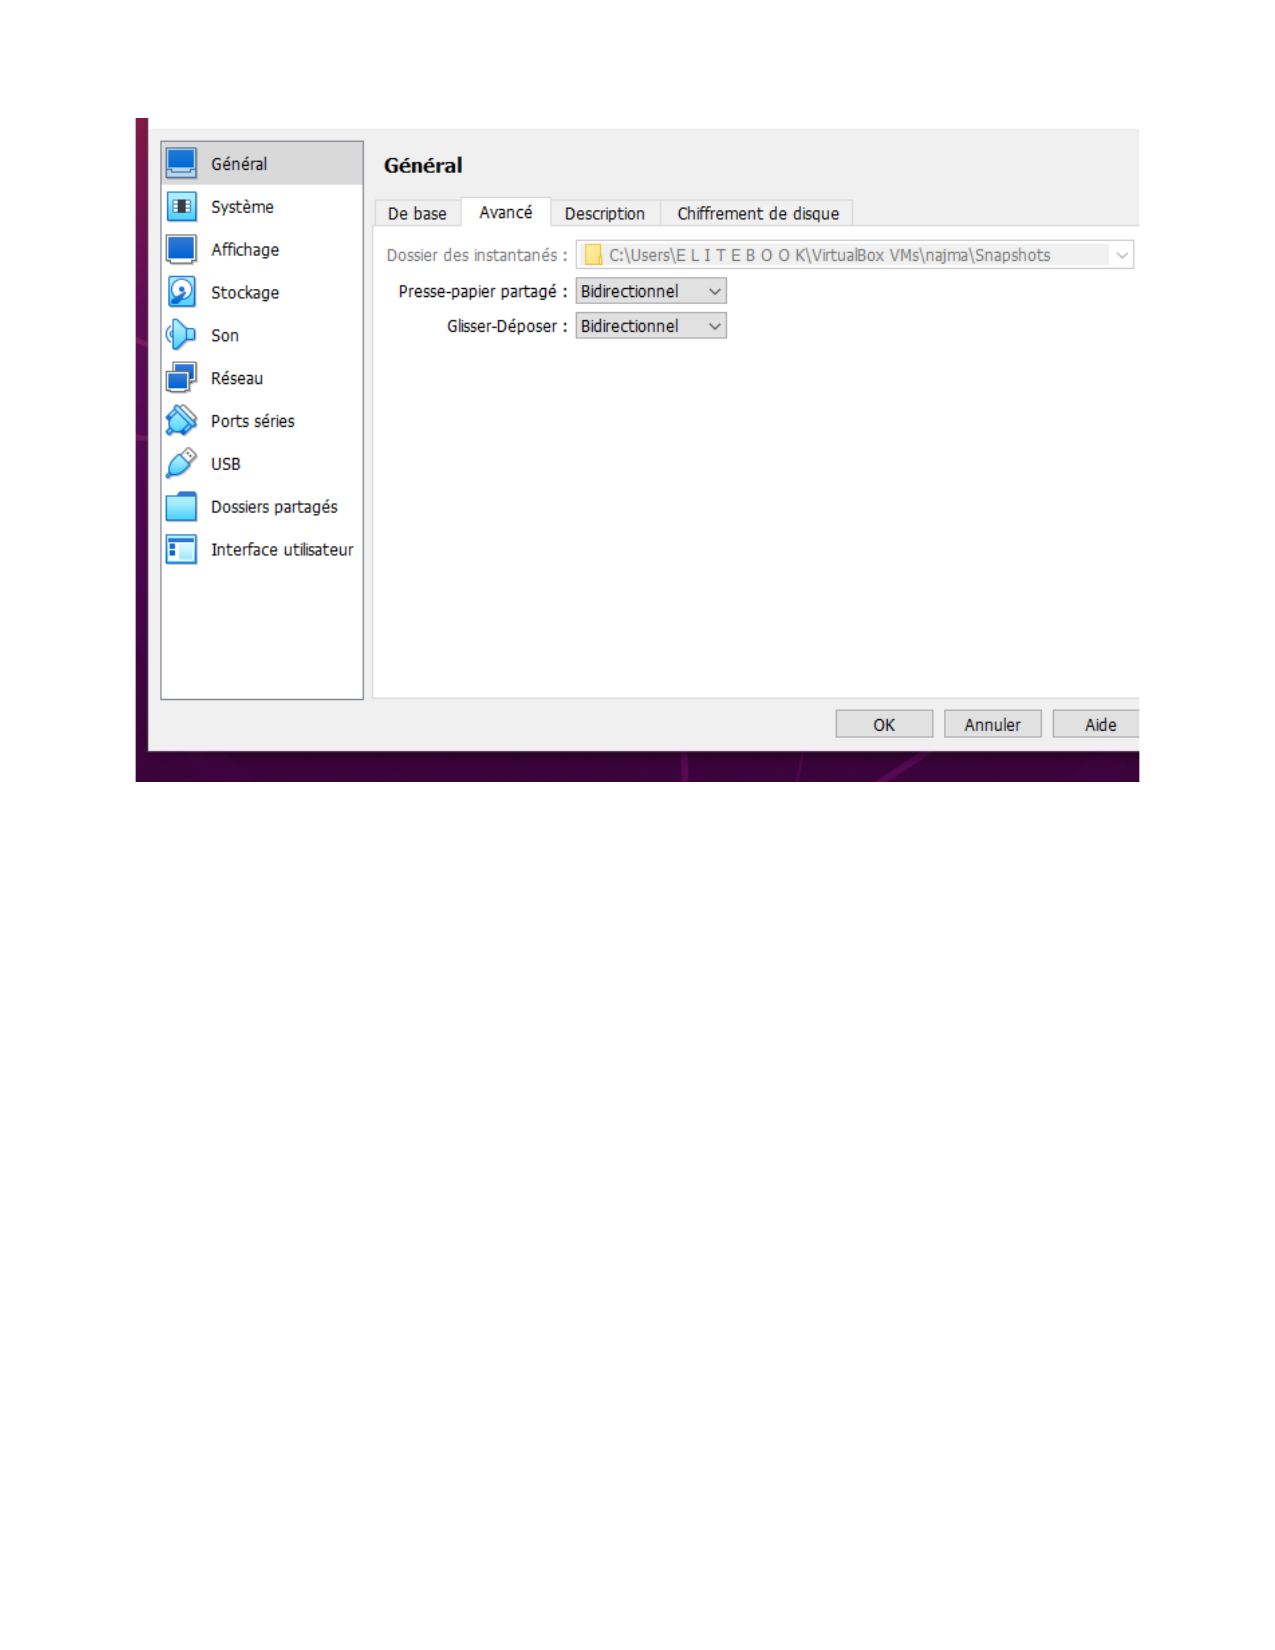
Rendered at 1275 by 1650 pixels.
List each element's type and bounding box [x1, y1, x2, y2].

picture [135, 118, 1140, 782]
